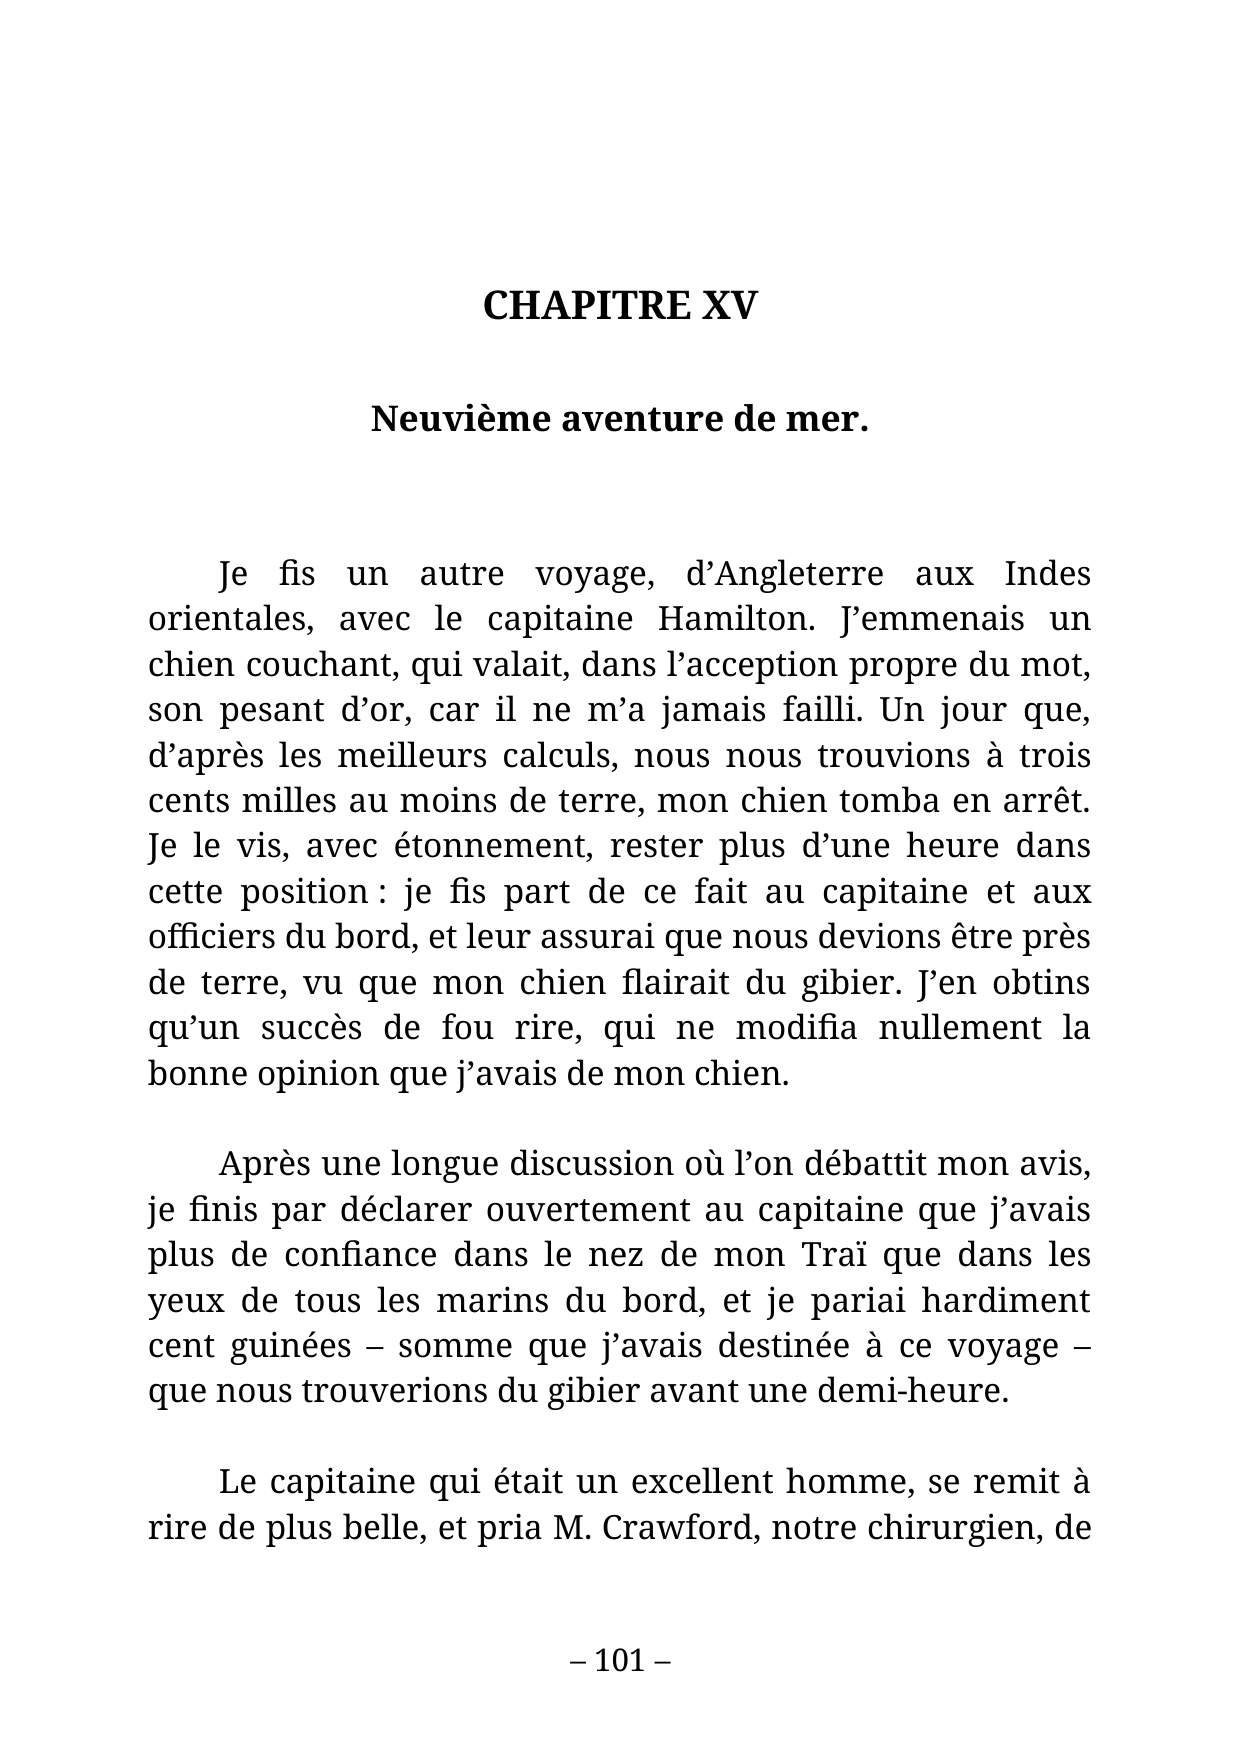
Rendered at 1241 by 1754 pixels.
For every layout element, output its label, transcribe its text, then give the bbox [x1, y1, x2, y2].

text Le capitaine qui était un excellent homme, se remit à rire de plus belle, et pria M. Crawford, notre chirurgien, de [148, 1458, 1092, 1549]
subtitle CHAPITRE XV [148, 277, 1092, 331]
text Je fis un autre voyage, d’Angleterre aux Indes orientales, avec le capitaine Hamilton. J’emmenais un chien couchant, qui valait, dans l’acception propre du mot, son pesant d’or, car il ne m’a jamais failli. Un jour que, d’après les meilleurs calculs, nous nous trouvions à trois cents milles au moins de terre, mon chien tomba en arrêt. Je le vis, avec étonnement, rester plus d’une heure dans cette position : je fis part de ce fait au capitaine et aux officiers du bord, et leur assurai que nous devions être près de terre, vu que mon chien flairait du gibier. J’en obtins qu’un succès de fou rire, qui ne modifia nullement la bonne opinion que j’avais de mon chien. [148, 550, 1092, 1095]
subtitle Neuvième aventure de mer. [148, 394, 1092, 442]
text Après une longue discussion où l’on débattit mon avis, je finis par déclarer ouvertement au capitaine que j’avais plus de confiance dans le nez de mon Traï que dans les yeux de tous les marins du bord, et je pariai hardiment cent guinées – somme que j’avais destinée à ce voyage – que nous trouverions du gibier avant une demi-heure. [148, 1140, 1092, 1413]
